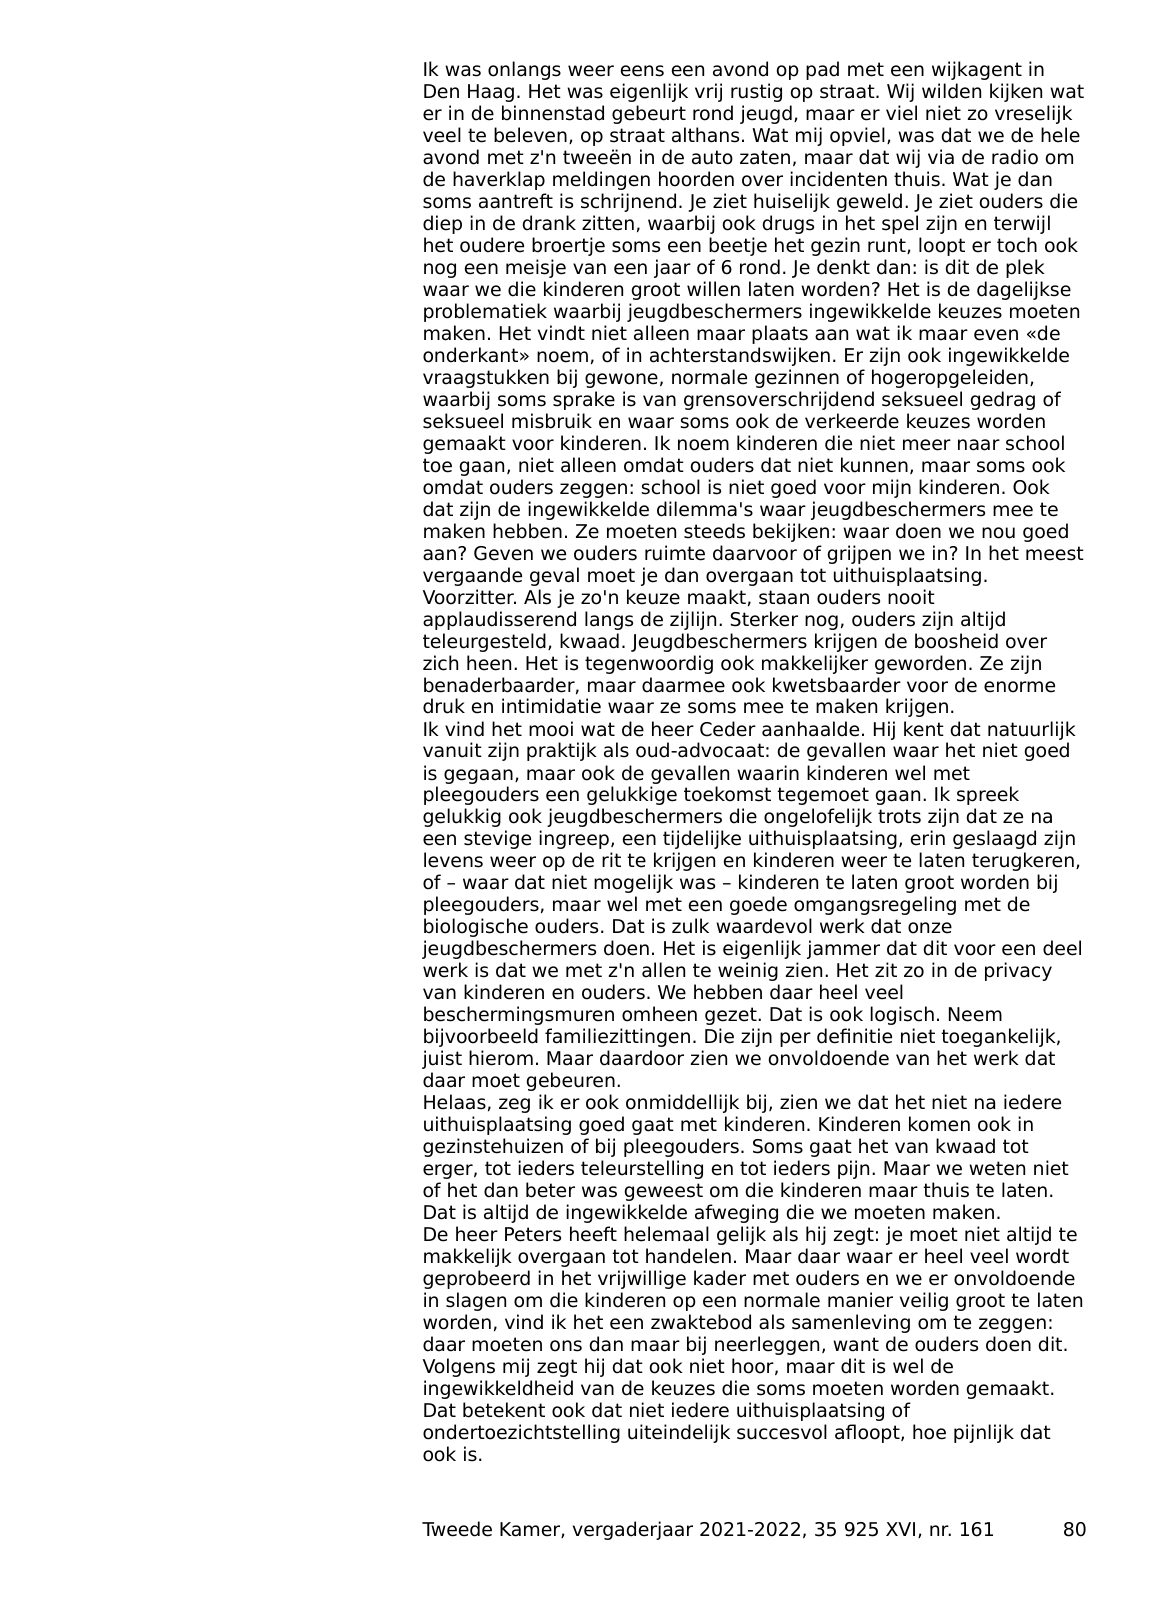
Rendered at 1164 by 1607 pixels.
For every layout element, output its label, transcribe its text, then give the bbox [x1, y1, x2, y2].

text Helaas, zeg ik er ook onmiddellijk bij, zien we dat het niet na iedere uithuisplaatsing goed gaat met kinderen. Kinderen komen ook in gezinstehuizen of bij pleegouders. Soms gaat het van kwaad tot erger, tot ieders teleurstelling en tot ieders pijn. Maar we weten niet of het dan beter was geweest om die kinderen maar thuis te laten. Dat is altijd de ingewikkelde afweging die we moeten maken. [422, 1092, 1087, 1224]
text De heer Peters heeft helemaal gelijk als hij zegt: je moet niet altijd te makkelijk overgaan tot handelen. Maar daar waar er heel veel wordt geprobeerd in het vrijwillige kader met ouders en we er onvoldoende in slagen om die kinderen op een normale manier veilig groot te laten worden, vind ik het een zwaktebod als samenleving om te zeggen: daar moeten ons dan maar bij neerleggen, want de ouders doen dit. Volgens mij zegt hij dat ook niet hoor, maar dit is wel de ingewikkeldheid van de keuzes die soms moeten worden gemaakt. Dat betekent ook dat niet iedere uithuisplaatsing of ondertoezichtstelling uiteindelijk succesvol afloopt, hoe pijnlijk dat ook is. [422, 1224, 1087, 1466]
text Voorzitter. Als je zo'n keuze maakt, staan ouders nooit applaudisserend langs de zijlijn. Sterker nog, ouders zijn altijd teleurgesteld, kwaad. Jeugdbeschermers krijgen de boosheid over zich heen. Het is tegenwoordig ook makkelijker geworden. Ze zijn benaderbaarder, maar daarmee ook kwetsbaarder voor de enorme druk en intimidatie waar ze soms mee te maken krijgen. [422, 587, 1087, 718]
text Ik vind het mooi wat de heer Ceder aanhaalde. Hij kent dat natuurlijk vanuit zijn praktijk als oud-advocaat: de gevallen waar het niet goed is gegaan, maar ook de gevallen waarin kinderen wel met pleegouders een gelukkige toekomst tegemoet gaan. Ik spreek gelukkig ook jeugdbeschermers die ongelofelijk trots zijn dat ze na een stevige ingreep, een tijdelijke uithuisplaatsing, erin geslaagd zijn levens weer op de rit te krijgen en kinderen weer te laten terugkeren, of – waar dat niet mogelijk was – kinderen te laten groot worden bij pleegouders, maar wel met een goede omgangsregeling met de biologische ouders. Dat is zulk waardevol werk dat onze jeugdbeschermers doen. Het is eigenlijk jammer dat dit voor een deel werk is dat we met z'n allen te weinig zien. Het zit zo in de privacy van kinderen en ouders. We hebben daar heel veel beschermingsmuren omheen gezet. Dat is ook logisch. Neem bijvoorbeeld familiezittingen. Die zijn per definitie niet toegankelijk, juist hierom. Maar daardoor zien we onvoldoende van het werk dat daar moet gebeuren. [422, 718, 1087, 1092]
text Ik was onlangs weer eens een avond op pad met een wijkagent in Den Haag. Het was eigenlijk vrij rustig op straat. Wij wilden kijken wat er in de binnenstad gebeurt rond jeugd, maar er viel niet zo vreselijk veel te beleven, op straat althans. Wat mij opviel, was dat we de hele avond met z'n tweeën in de auto zaten, maar dat wij via de radio om de haverklap meldingen hoorden over incidenten thuis. Wat je dan soms aantreft is schrijnend. Je ziet huiselijk geweld. Je ziet ouders die diep in de drank zitten, waarbij ook drugs in het spel zijn en terwijl het oudere broertje soms een beetje het gezin runt, loopt er toch ook nog een meisje van een jaar of 6 rond. Je denkt dan: is dit de plek waar we die kinderen groot willen laten worden? Het is de dagelijkse problematiek waarbij jeugdbeschermers ingewikkelde keuzes moeten maken. Het vindt niet alleen maar plaats aan wat ik maar even «de onderkant» noem, of in achterstandswijken. Er zijn ook ingewikkelde vraagstukken bij gewone, normale gezinnen of hogeropgeleiden, waarbij soms sprake is van grensoverschrijdend seksueel gedrag of seksueel misbruik en waar soms ook de verkeerde keuzes worden gemaakt voor kinderen. Ik noem kinderen die niet meer naar school toe gaan, niet alleen omdat ouders dat niet kunnen, maar soms ook omdat ouders zeggen: school is niet goed voor mijn kinderen. Ook dat zijn de ingewikkelde dilemma's waar jeugdbeschermers mee te maken hebben. Ze moeten steeds bekijken: waar doen we nou goed aan? Geven we ouders ruimte daarvoor of grijpen we in? In het meest vergaande geval moet je dan overgaan tot uithuisplaatsing. [422, 59, 1087, 587]
